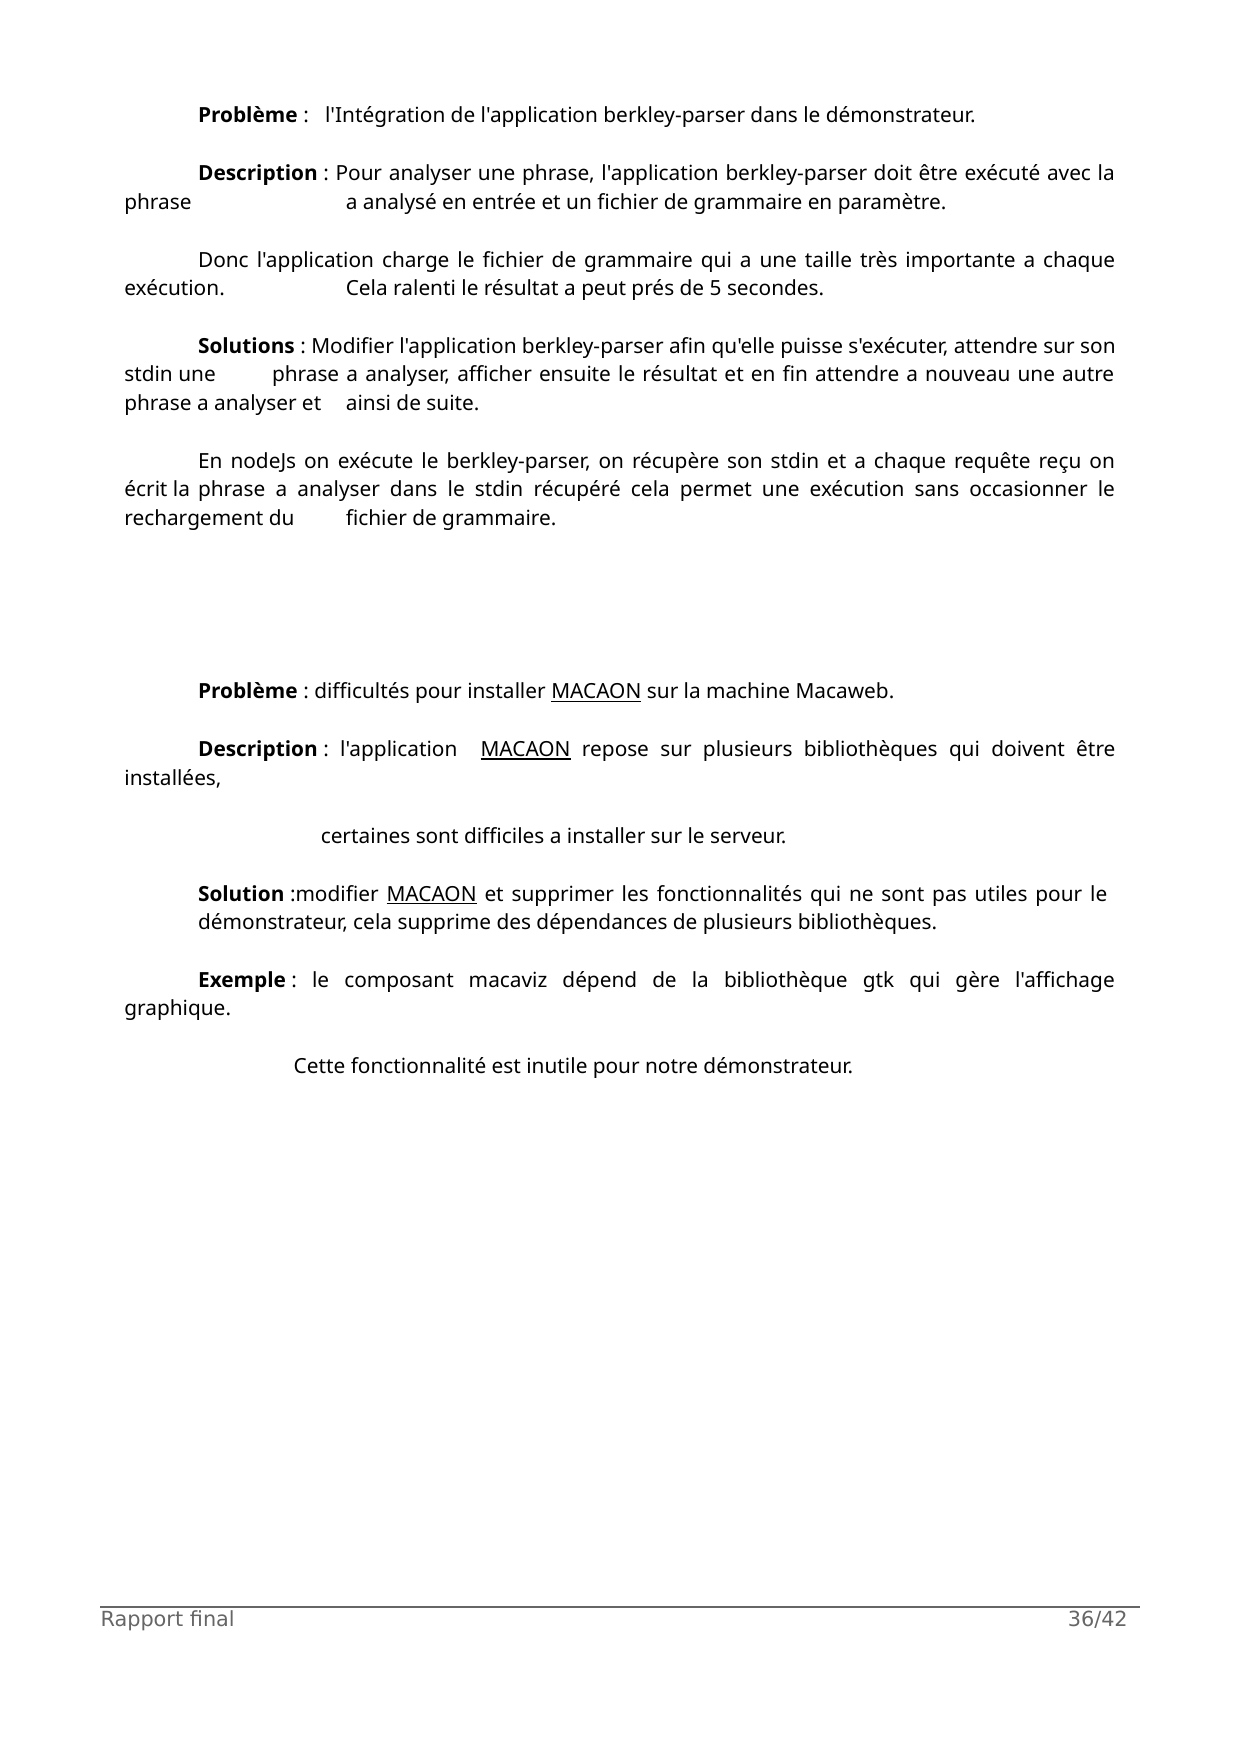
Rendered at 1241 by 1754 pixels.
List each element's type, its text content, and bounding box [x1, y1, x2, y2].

text En nodeJs on exécute le berkley-parser, on récupère son stdin et a chaque requête reçu on écrit la phrase a analyser dans le stdin récupéré cela permet une exécution sans occasionner le rechargement du fichier de grammaire. [124, 446, 1116, 531]
text Exemple : le composant macaviz dépend de la bibliothèque gtk qui gère l'affichage graphique. [124, 965, 1116, 1022]
text Description : Pour analyser une phrase, l'application berkley-parser doit être exécuté avec la phrase a analysé en entrée et un fichier de grammaire en paramètre. [124, 158, 1116, 215]
text Description : l'application MACAON repose sur plusieurs bibliothèques qui doivent être installées, [124, 734, 1116, 791]
text Donc l'application charge le fichier de grammaire qui a une taille très importante a chaque exécution. Cela ralenti le résultat a peut prés de 5 secondes. [124, 245, 1116, 302]
text Problème : difficultés pour installer MACAON sur la machine Macaweb. [124, 676, 1116, 705]
text Problème : l'Intégration de l'application berkley-parser dans le démonstrateur. [124, 100, 1116, 129]
text Solutions : Modifier l'application berkley-parser afin qu'elle puisse s'exécuter, attendre sur son stdin une phrase a analyser, afficher ensuite le résultat et en fin attendre a nouveau une autre phrase a analyser et ainsi de suite. [124, 331, 1116, 416]
text Cette fonctionnalité est inutile pour notre démonstrateur. [124, 1051, 1116, 1080]
text Solution :modifier MACAON et supprimer les fonctionnalités qui ne sont pas utiles pour le démonstrateur, cela supprime des dépendances de plusieurs bibliothèques. [124, 879, 1116, 936]
text certaines sont difficiles a installer sur le serveur. [124, 821, 1116, 849]
